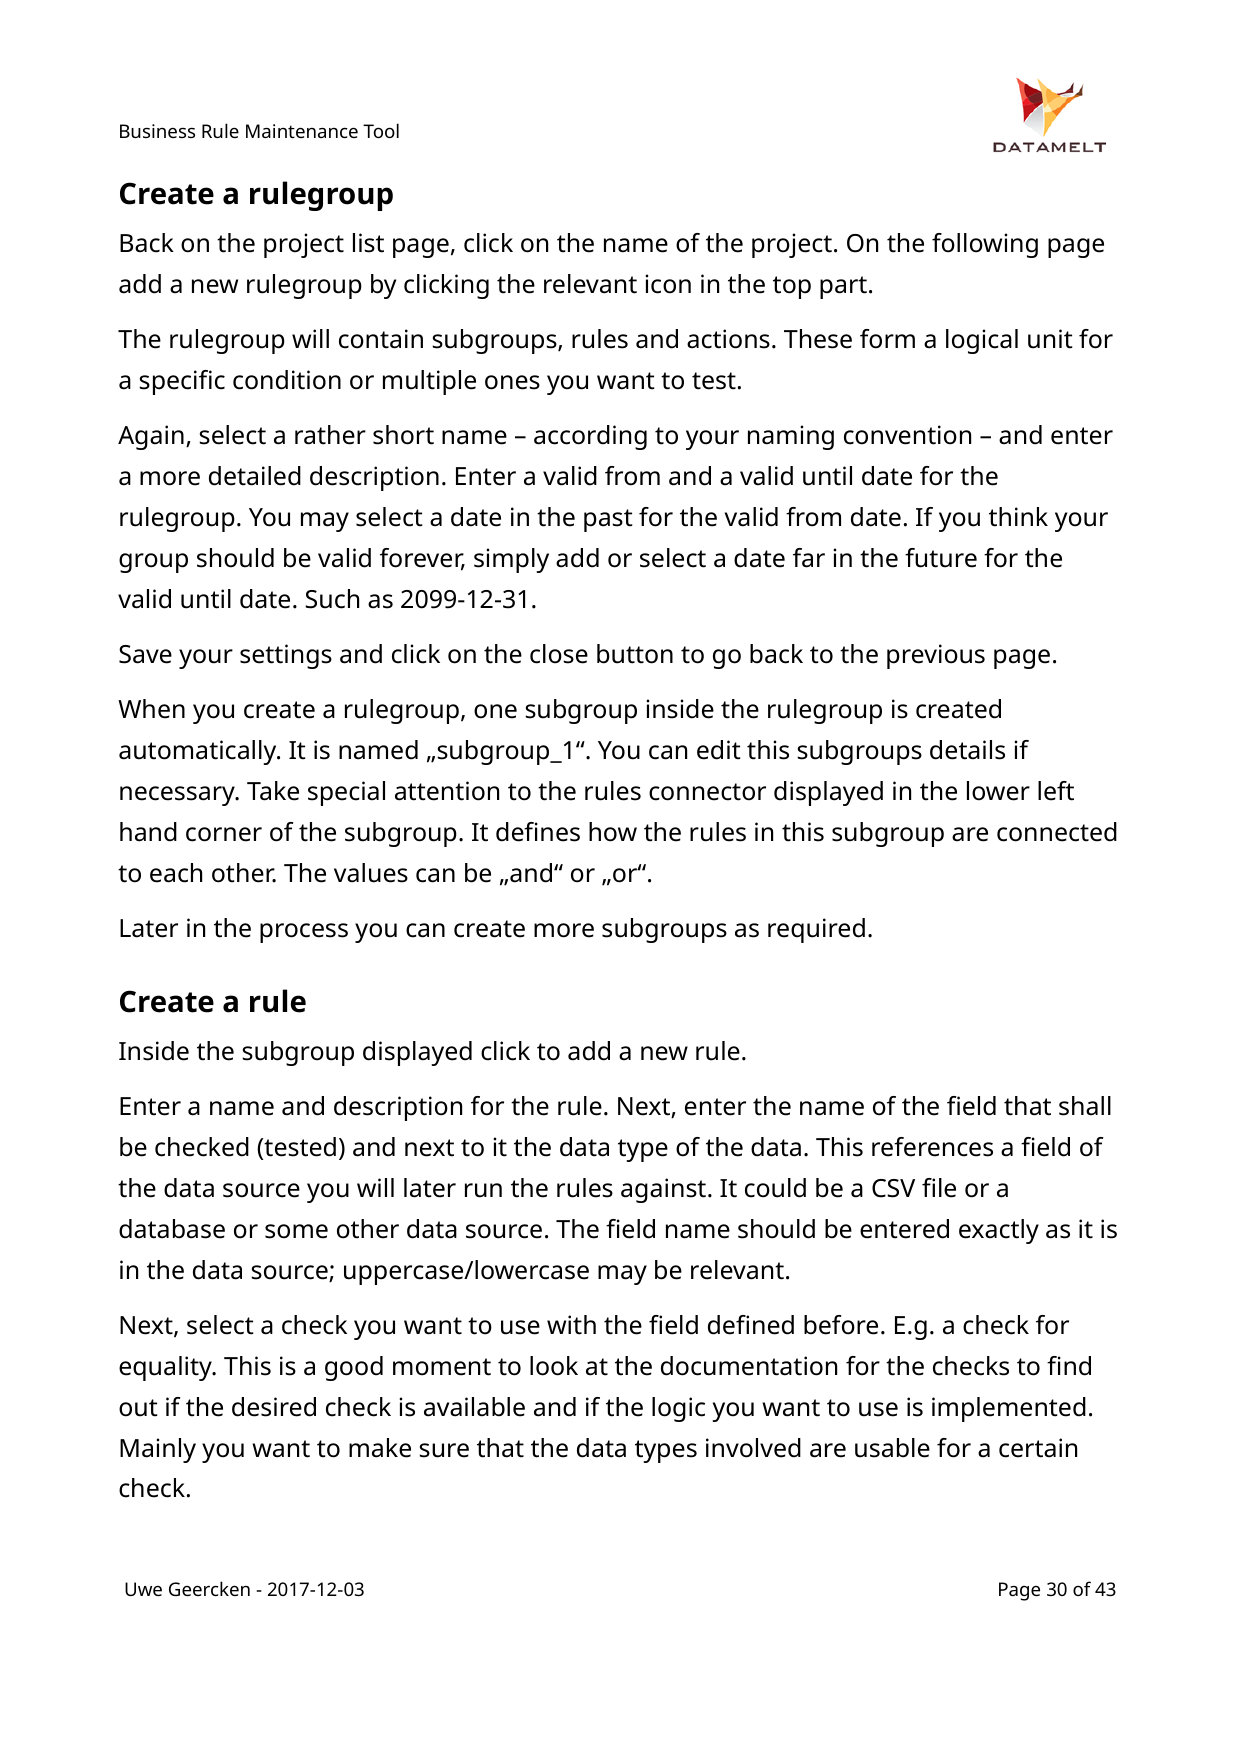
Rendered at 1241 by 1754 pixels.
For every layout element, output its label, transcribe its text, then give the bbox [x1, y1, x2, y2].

text Back on the project list page, click on the name of the project. On the following page add a new rulegroup by clicking the relevant icon in the top part. [118, 226, 1122, 300]
text Enter a name and description for the rule. Next, enter the name of the field that shall be checked (tested) and next to it the data type of the data. This references a field of the data source you will later run the rules against. It could be a CSV file or a database or some other data source. The field name should be entered exactly as it is in the data source; uppercase/lowercase may be relevant. [118, 1089, 1122, 1286]
text Later in the process you can create more subgroups as required. [118, 911, 1122, 945]
subtitle Create a rulegroup [118, 173, 1122, 213]
text Inside the subgroup displayed click to add a new rule. [118, 1033, 1122, 1068]
picture [992, 69, 1107, 160]
text The rulegroup will contain subgroups, rules and actions. These form a logical unit for a specific condition or multiple ones you want to test. [118, 322, 1122, 397]
subtitle Create a rule [118, 981, 1122, 1021]
text Next, select a check you want to use with the field defined before. E.g. a check for equality. This is a good moment to look at the documentation for the checks to find out if the desired check is available and if the logic you want to use is implemented. Mainly you want to make sure that the data types involved are usable for a certain check. [118, 1308, 1122, 1505]
text When you create a rulegroup, one subgroup inside the rulegroup is created automatically. It is named „subgroup_1“. You can edit this subgroups details if necessary. Take special attention to the rules connector displayed in the lower left hand corner of the subgroup. It defines how the rules in this subgroup are connected to each other. The values can be „and“ or „or“. [118, 692, 1122, 889]
text Save your settings and click on the close button to go back to the previous page. [118, 637, 1122, 671]
text Again, select a rather short name – according to your naming convention – and enter a more detailed description. Enter a valid from and a valid until date for the rulegroup. You may select a date in the past for the valid from date. If you think your group should be valid forever, simply add or select a date far in the future for the valid until date. Such as 2099-12-31. [118, 418, 1122, 615]
